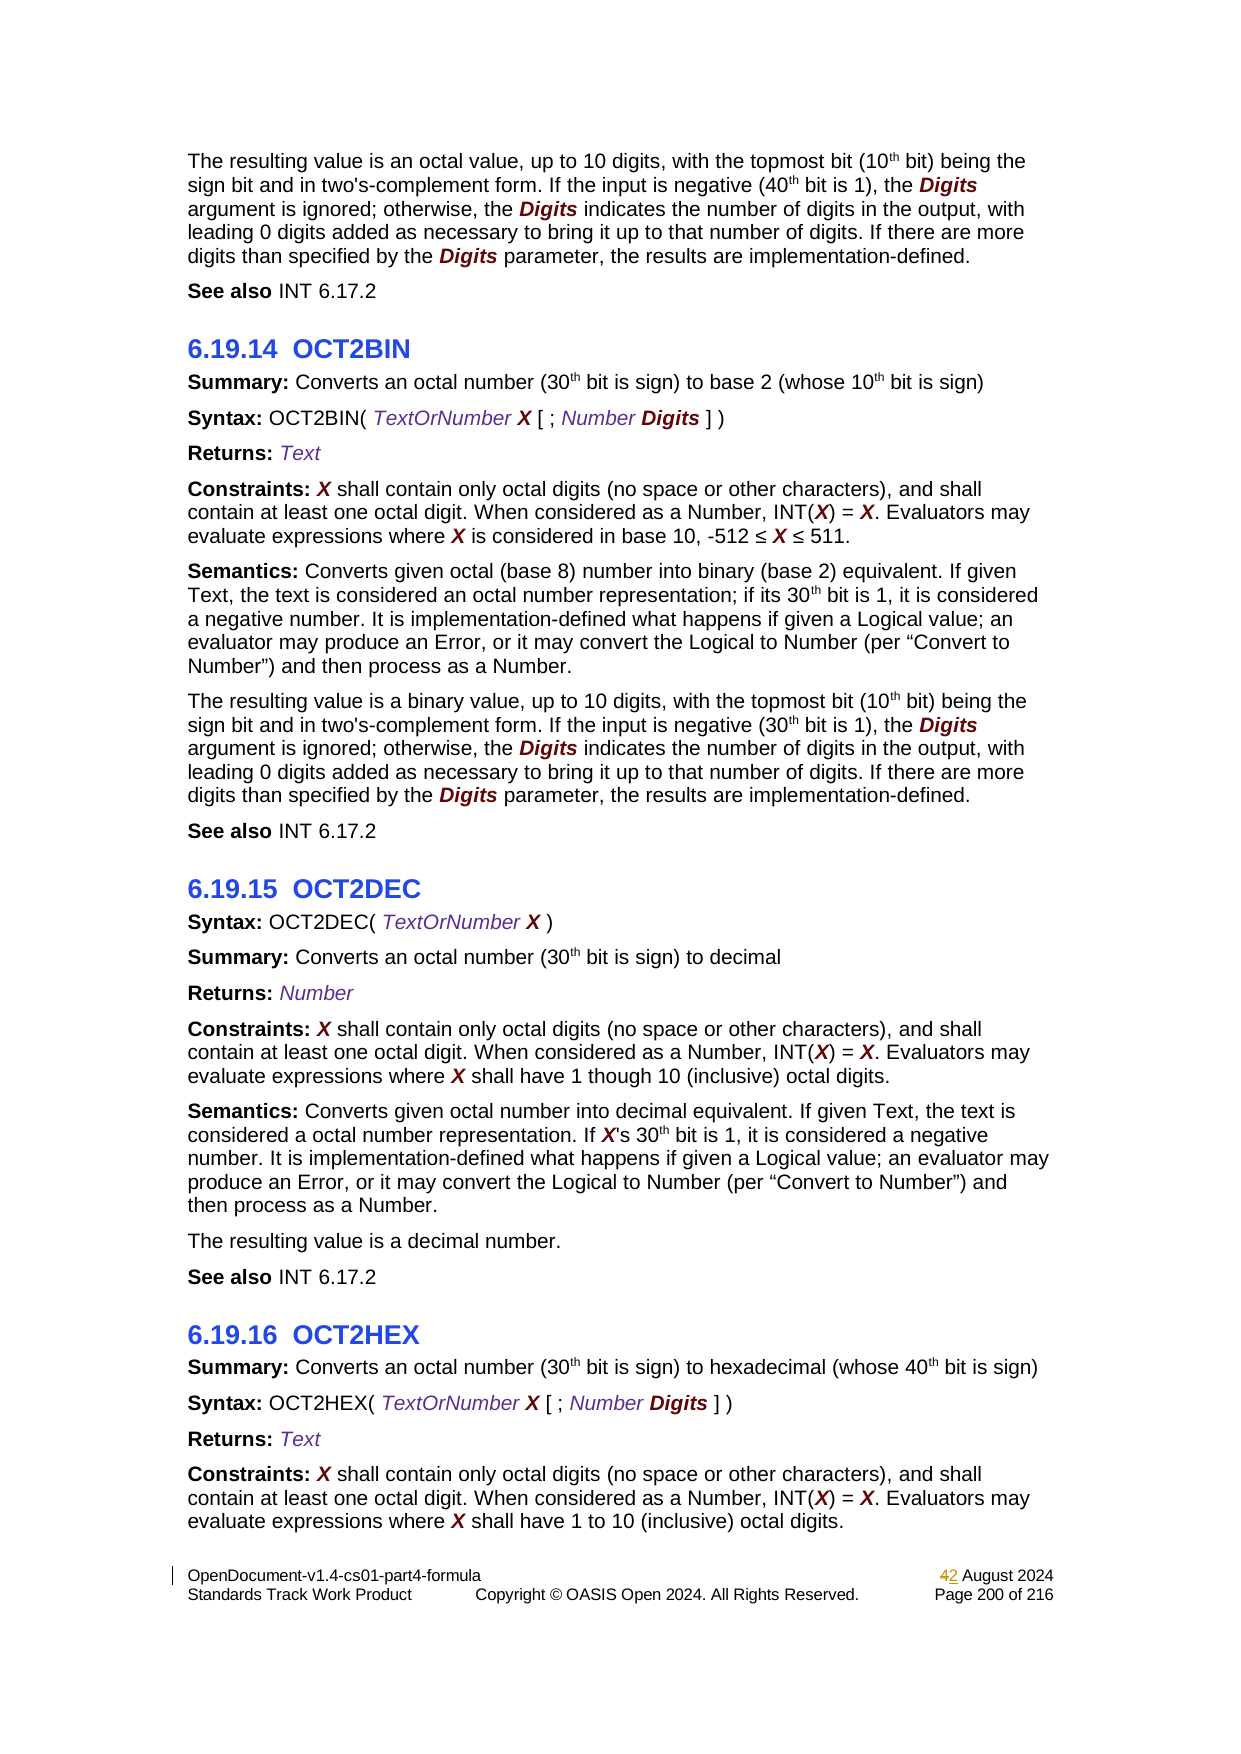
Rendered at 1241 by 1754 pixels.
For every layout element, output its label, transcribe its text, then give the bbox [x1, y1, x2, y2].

text Summary: Converts an octal number (30th bit is sign) to base 2 (whose 10th bit is sign) [187, 370, 1053, 394]
subtitle OCT2HEX [187, 1320, 1053, 1350]
text Semantics: Converts given octal (base 8) number into binary (base 2) equivalent. If given Text, the text is considered an octal number representation; if its 30th bit is 1, it is considered a negative number. It is implementation-defined what happens if given a Logical value; an evaluator may produce an Error, or it may convert the Logical to Number (per “Convert to Number”) and then process as a Number. [187, 560, 1053, 678]
text Syntax: OCT2DEC( TextOrNumber X ) [187, 910, 1053, 934]
text The resulting value is a decimal number. [187, 1229, 1053, 1253]
text Returns: Number [187, 981, 1053, 1005]
text Constraints: X shall contain only octal digits (no space or other characters), and shall contain at least one octal digit. When considered as a Number, INT(X) = X. Evaluators may evaluate expressions where X shall have 1 though 10 (inclusive) octal digits. [187, 1017, 1053, 1088]
text Returns: Text [187, 1427, 1053, 1451]
text The resulting value is an octal value, up to 10 digits, with the topmost bit (10th bit) being the sign bit and in two's-complement form. If the input is negative (40th bit is 1), the Digits argument is ignored; otherwise, the Digits indicates the number of digits in the output, with leading 0 digits added as necessary to bring it up to that number of digits. If there are more digits than specified by the Digits parameter, the results are implementation-defined. [187, 150, 1053, 268]
text See also INT 6.17.2 [187, 280, 1053, 303]
text See also INT 6.17.2 [187, 819, 1053, 843]
text Syntax: OCT2HEX( TextOrNumber X [ ; Number Digits ] ) [187, 1391, 1053, 1415]
text Summary: Converts an octal number (30th bit is sign) to hexadecimal (whose 40th bit is sign) [187, 1356, 1053, 1379]
text Constraints: X shall contain only octal digits (no space or other characters), and shall contain at least one octal digit. When considered as a Number, INT(X) = X. Evaluators may evaluate expressions where X shall have 1 to 10 (inclusive) octal digits. [187, 1463, 1053, 1533]
subtitle OCT2BIN [187, 334, 1053, 364]
text See also INT 6.17.2 [187, 1265, 1053, 1289]
text The resulting value is a binary value, up to 10 digits, with the topmost bit (10th bit) being the sign bit and in two's-complement form. If the input is negative (30th bit is 1), the Digits argument is ignored; otherwise, the Digits indicates the number of digits in the output, with leading 0 digits added as necessary to bring it up to that number of digits. If there are more digits than specified by the Digits parameter, the results are implementation-defined. [187, 690, 1053, 807]
text Returns: Text [187, 442, 1053, 465]
subtitle OCT2DEC [187, 874, 1053, 904]
text Syntax: OCT2BIN( TextOrNumber X [ ; Number Digits ] ) [187, 406, 1053, 429]
text Summary: Converts an octal number (30th bit is sign) to decimal [187, 946, 1053, 969]
text Constraints: X shall contain only octal digits (no space or other characters), and shall contain at least one octal digit. When considered as a Number, INT(X) = X. Evaluators may evaluate expressions where X is considered in base 10, -512 ≤ X ≤ 511. [187, 477, 1053, 548]
text Semantics: Converts given octal number into decimal equivalent. If given Text, the text is considered a octal number representation. If X's 30th bit is 1, it is considered a negative number. It is implementation-defined what happens if given a Logical value; an evaluator may produce an Error, or it may convert the Logical to Number (per “Convert to Number”) and then process as a Number. [187, 1100, 1053, 1217]
